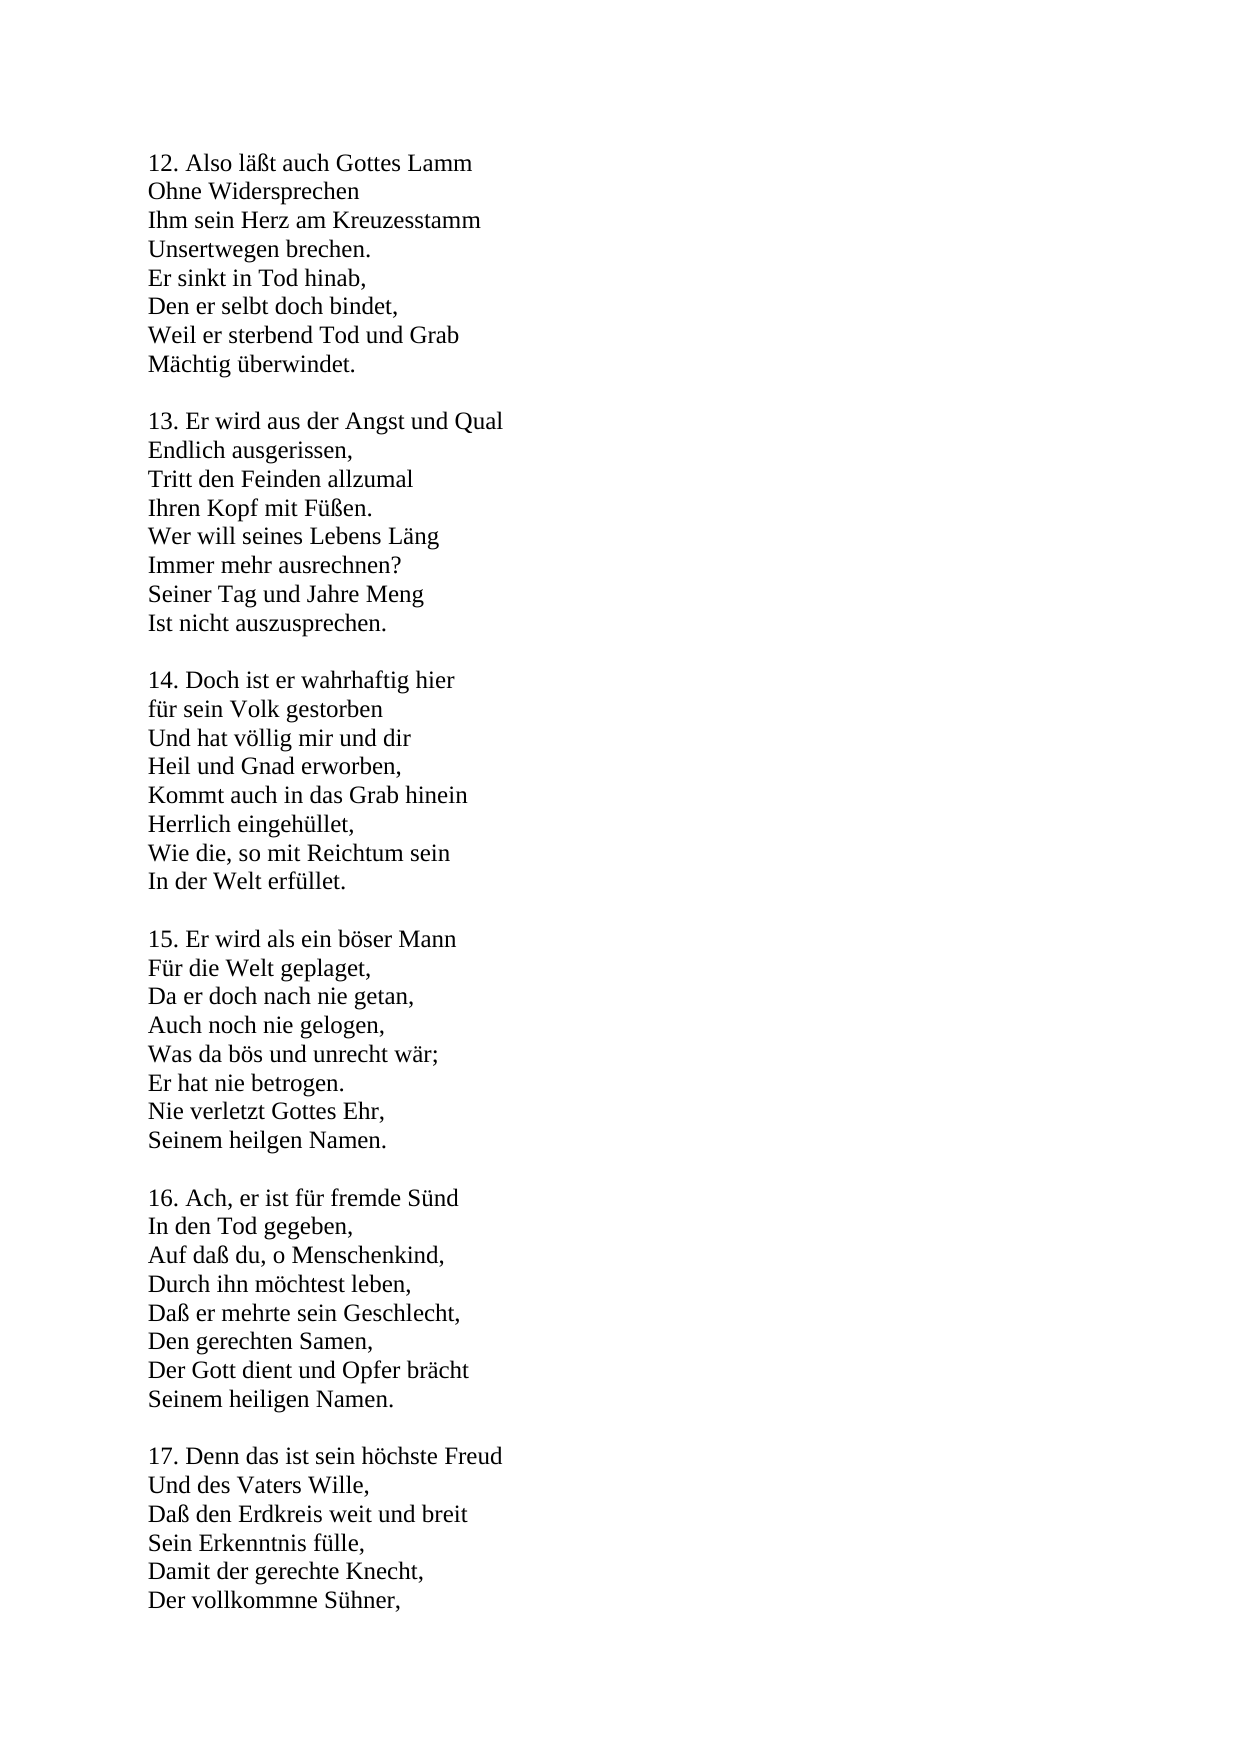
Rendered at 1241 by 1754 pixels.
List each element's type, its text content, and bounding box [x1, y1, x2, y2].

text 16. Ach, er ist für fremde Sünd [148, 1183, 1093, 1211]
text Seiner Tag und Jahre Meng [148, 579, 1093, 608]
text Und des Vaters Wille, [148, 1470, 1093, 1499]
text Herrlich eingehüllet, [148, 809, 1093, 838]
text 12. Also läßt auch Gottes Lamm [148, 148, 1093, 176]
text Weil er sterbend Tod und Grab [148, 320, 1093, 349]
text Mächtig überwindet. [148, 349, 1093, 378]
text Was da bös und unrecht wär; [148, 1039, 1093, 1068]
text Der vollkommne Sühner, [148, 1585, 1093, 1614]
text In den Tod gegeben, [148, 1211, 1093, 1240]
text Er sinkt in Tod hinab, [148, 263, 1093, 291]
text Auf daß du, o Menschenkind, [148, 1240, 1093, 1269]
text 13. Er wird aus der Angst und Qual [148, 406, 1093, 435]
text Ihm sein Herz am Kreuzesstamm [148, 205, 1093, 234]
text Durch ihn möchtest leben, [148, 1269, 1093, 1298]
text Daß er mehrte sein Geschlecht, [148, 1298, 1093, 1326]
text für sein Volk gestorben [148, 694, 1093, 723]
text Er hat nie betrogen. [148, 1068, 1093, 1096]
text 14. Doch ist er wahrhaftig hier [148, 665, 1093, 694]
text In der Welt erfüllet. [148, 866, 1093, 895]
text Unsertwegen brechen. [148, 234, 1093, 263]
text Immer mehr ausrechnen? [148, 550, 1093, 579]
text Auch noch nie gelogen, [148, 1010, 1093, 1039]
text Den er selbt doch bindet, [148, 291, 1093, 320]
text Wie die, so mit Reichtum sein [148, 838, 1093, 866]
text 15. Er wird als ein böser Mann [148, 924, 1093, 953]
text 17. Denn das ist sein höchste Freud [148, 1441, 1093, 1470]
text Nie verletzt Gottes Ehr, [148, 1096, 1093, 1125]
text Der Gott dient und Opfer brächt [148, 1355, 1093, 1384]
text Da er doch nach nie getan, [148, 981, 1093, 1010]
text Ohne Widersprechen [148, 176, 1093, 205]
text Seinem heilgen Namen. [148, 1125, 1093, 1154]
text Für die Welt geplaget, [148, 953, 1093, 981]
text Tritt den Feinden allzumal [148, 464, 1093, 493]
text Ist nicht auszusprechen. [148, 608, 1093, 636]
text Und hat völlig mir und dir [148, 723, 1093, 751]
text Damit der gerechte Knecht, [148, 1556, 1093, 1585]
text Wer will seines Lebens Läng [148, 521, 1093, 550]
text Heil und Gnad erworben, [148, 751, 1093, 780]
text Sein Erkenntnis fülle, [148, 1528, 1093, 1556]
text Daß den Erdkreis weit und breit [148, 1499, 1093, 1528]
text Kommt auch in das Grab hinein [148, 780, 1093, 809]
text Endlich ausgerissen, [148, 435, 1093, 464]
text Den gerechten Samen, [148, 1326, 1093, 1355]
text Seinem heiligen Namen. [148, 1384, 1093, 1413]
text Ihren Kopf mit Füßen. [148, 493, 1093, 521]
